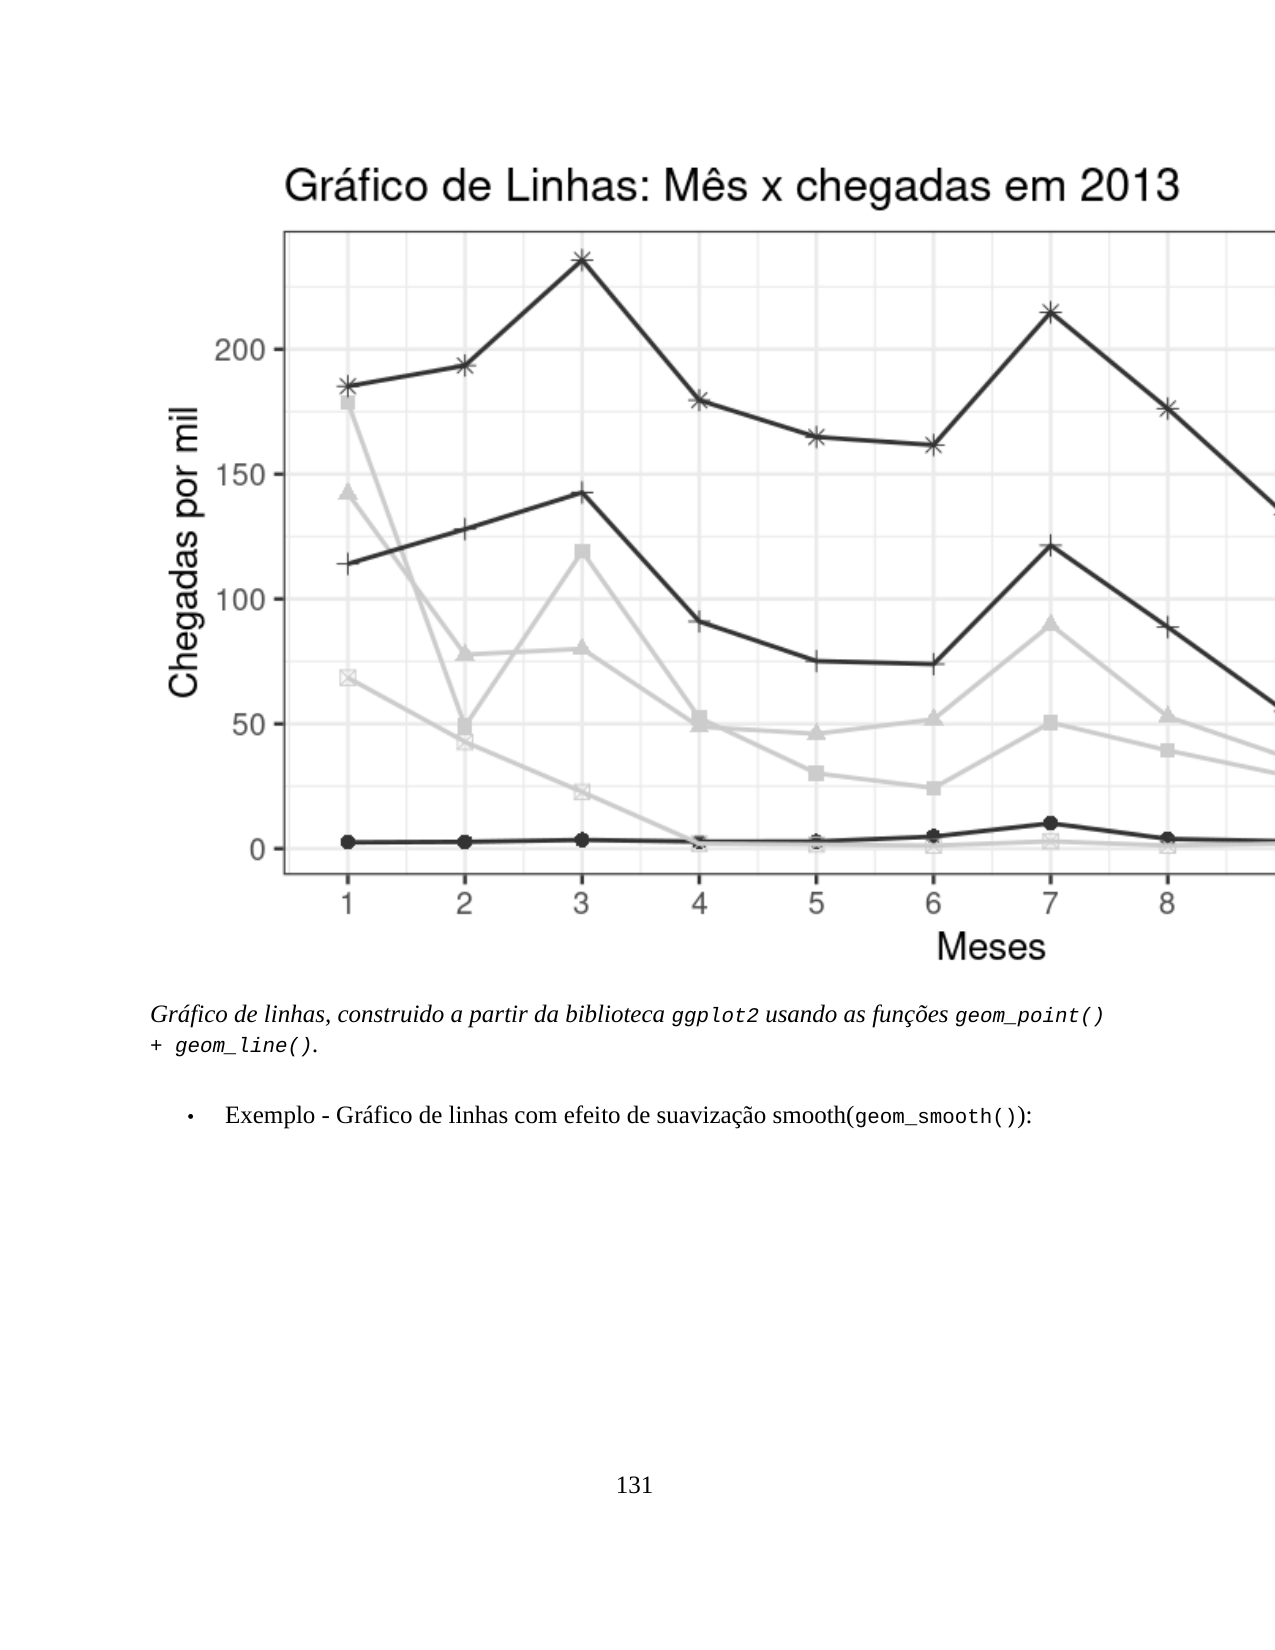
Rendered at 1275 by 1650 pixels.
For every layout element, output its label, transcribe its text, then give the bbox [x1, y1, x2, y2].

text Gráfico de linhas, construido a partir da biblioteca ggplot2 usando as funções geom_point() + geom_line(). [150, 999, 1125, 1058]
picture [150, 150, 1275, 987]
list Exemplo - Gráfico de linhas com efeito de suavização smooth(geom_smooth()): [187, 1100, 1125, 1158]
